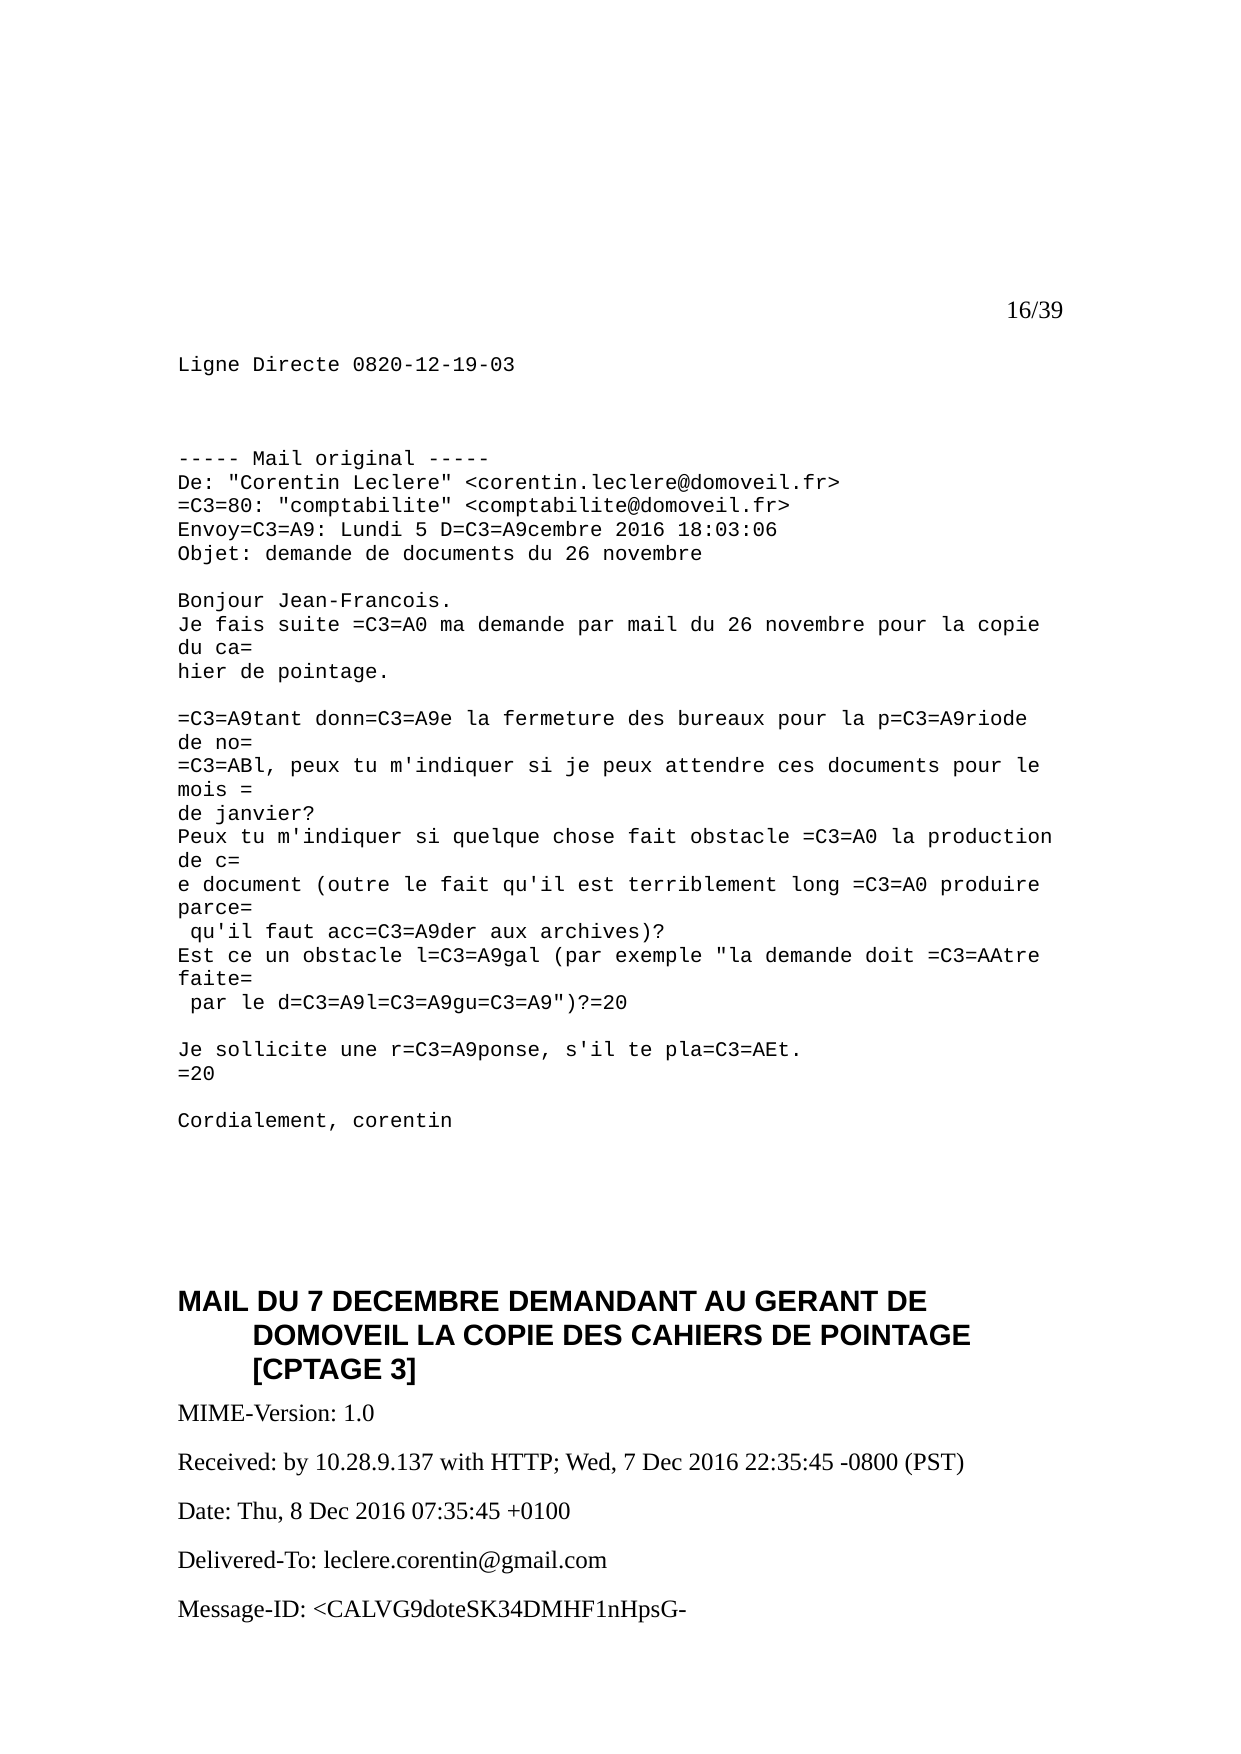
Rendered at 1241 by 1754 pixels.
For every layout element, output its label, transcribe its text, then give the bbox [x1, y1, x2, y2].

text Ligne Directe 0820-12-19-03 [177, 353, 1063, 377]
text Peux tu m'indiquer si quelque chose fait obstacle =C3=A0 la production de c= [177, 826, 1063, 874]
text par le d=C3=A9l=C3=A9gu=C3=A9")?=20 [177, 992, 1063, 1016]
text Cordialement, corentin [177, 1110, 1063, 1134]
text =20 [177, 1063, 1063, 1087]
text De: "Corentin Leclere" <corentin.leclere@domoveil.fr> [177, 472, 1063, 495]
text ----- Mail original ----- [177, 448, 1063, 472]
text Objet: demande de documents du 26 novembre [177, 543, 1063, 566]
text de janvier? [177, 803, 1063, 826]
text Received: by 10.28.9.137 with HTTP; Wed, 7 Dec 2016 22:35:45 -0800 (PST) [177, 1447, 1063, 1476]
text qu'il faut acc=C3=A9der aux archives)? [177, 921, 1063, 945]
text Je fais suite =C3=A0 ma demande par mail du 26 novembre pour la copie du ca= [177, 614, 1063, 661]
text e document (outre le fait qu'il est terriblement long =C3=A0 produire parce= [177, 874, 1063, 921]
text Message-ID: <CALVG9doteSK34DMHF1nHpsG- [177, 1594, 1063, 1623]
text Est ce un obstacle l=C3=A9gal (par exemple "la demande doit =C3=AAtre faite= [177, 945, 1063, 992]
subtitle MAIL DU 7 DECEMBRE DEMANDANT AU GERANT DE DOMOVEIL LA COPIE DES CAHIERS DE POINTAGE [CPTAGE 3] [177, 1284, 1063, 1385]
text Date: Thu, 8 Dec 2016 07:35:45 +0100 [177, 1496, 1063, 1525]
text =C3=80: "comptabilite" <comptabilite@domoveil.fr> [177, 495, 1063, 519]
text hier de pointage. [177, 661, 1063, 684]
text =C3=ABl, peux tu m'indiquer si je peux attendre ces documents pour le mois = [177, 756, 1063, 803]
text MIME-Version: 1.0 [177, 1398, 1063, 1427]
text Bonjour Jean-Francois. [177, 590, 1063, 614]
text Delivered-To: leclere.corentin@gmail.com [177, 1545, 1063, 1574]
text Envoy=C3=A9: Lundi 5 D=C3=A9cembre 2016 18:03:06 [177, 519, 1063, 543]
text Je sollicite une r=C3=A9ponse, s'il te pla=C3=AEt. [177, 1039, 1063, 1063]
text =C3=A9tant donn=C3=A9e la fermeture des bureaux pour la p=C3=A9riode de no= [177, 708, 1063, 756]
